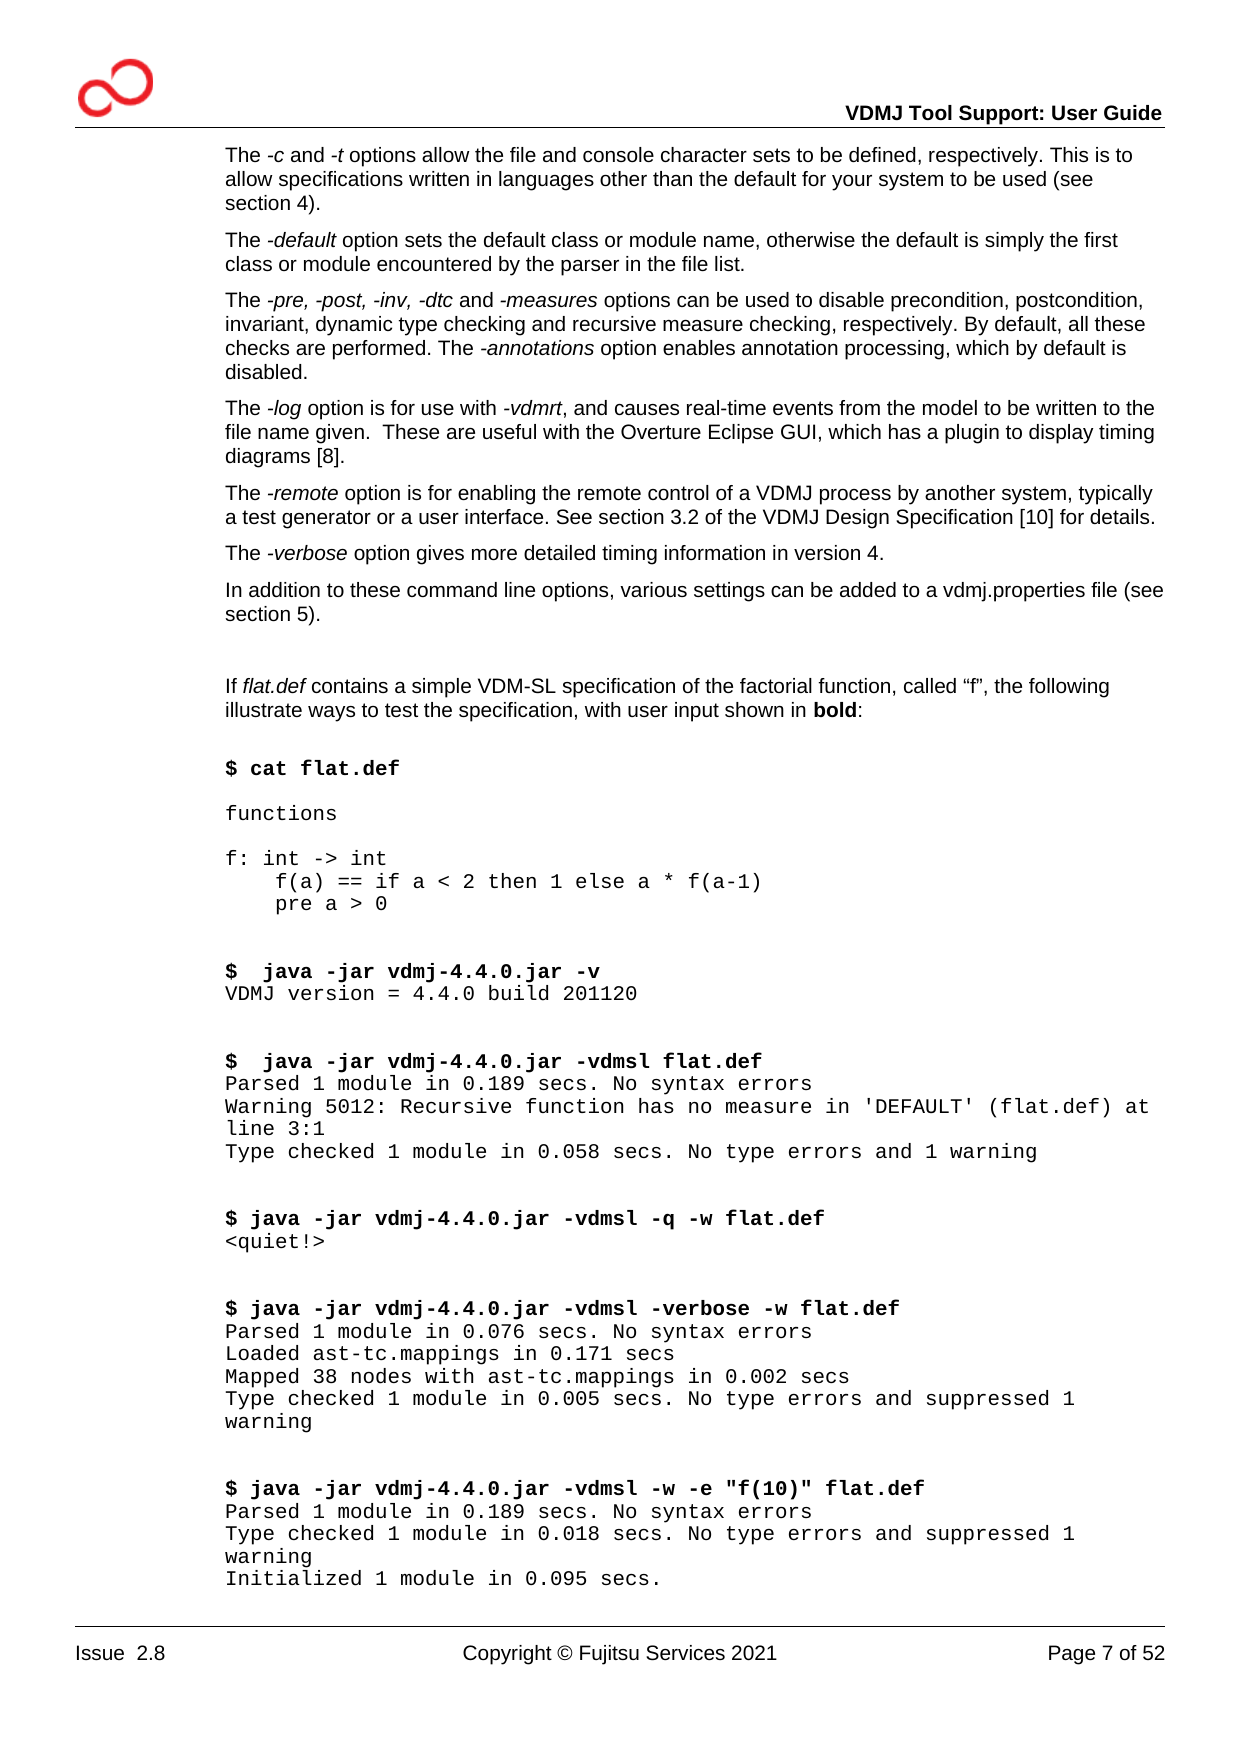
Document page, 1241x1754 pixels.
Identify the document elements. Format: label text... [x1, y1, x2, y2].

text Parsed 1 module in 0.076 secs. No syntax errors [225, 1320, 1165, 1343]
text Parsed 1 module in 0.189 secs. No syntax errors [225, 1073, 1165, 1095]
text $ java -jar vdmj-4.4.0.jar -vdmsl flat.def [225, 1050, 1165, 1073]
text The -default option sets the default class or module name, otherwise the default is simply the first class or module encountered by the parser in the file list. [225, 228, 1165, 276]
text $ java -jar vdmj-4.4.0.jar -vdmsl -w -e "f(10)" flat.def [225, 1478, 1165, 1500]
text Parsed 1 module in 0.189 secs. No syntax errors [225, 1500, 1165, 1523]
text Loaded ast-tc.mappings in 0.171 secs [225, 1343, 1165, 1365]
text The -remote option is for enabling the remote control of a VDMJ process by another system, typically a test generator or a user interface. See section 3.2 of the VDMJ Design Specification [10] for details. [225, 481, 1165, 529]
text In addition to these command line options, various settings can be added to a vdmj.properties file (see section 5). [225, 578, 1165, 626]
text <quiet!> [225, 1230, 1165, 1253]
text Type checked 1 module in 0.058 secs. No type errors and 1 warning [225, 1140, 1165, 1163]
text VDMJ version = 4.4.0 build 201120 [225, 983, 1165, 1005]
text functions [225, 803, 1165, 825]
text $ java -jar vdmj-4.4.0.jar -v [225, 960, 1165, 983]
text f(a) == if a < 2 then 1 else a * f(a-1) [225, 870, 1165, 893]
text Type checked 1 module in 0.005 secs. No type errors and suppressed 1 warning [225, 1388, 1165, 1433]
text Initialized 1 module in 0.095 secs. [225, 1568, 1165, 1590]
text f: int -> int [225, 848, 1165, 870]
text $ cat flat.def [225, 758, 1165, 780]
text Mapped 38 nodes with ast-tc.mappings in 0.002 secs [225, 1365, 1165, 1388]
text pre a > 0 [225, 893, 1165, 915]
text The -pre, -post, -inv, -dtc and -measures options can be used to disable precondition, postcondition, invariant, dynamic type checking and recursive measure checking, respectively. By default, all these checks are performed. The -annotations option enables annotation processing, which by default is disabled. [225, 288, 1165, 384]
text Warning 5012: Recursive function has no measure in 'DEFAULT' (flat.def) at line 3:1 [225, 1095, 1165, 1140]
text $ java -jar vdmj-4.4.0.jar -vdmsl -q -w flat.def [225, 1208, 1165, 1230]
picture [78, 52, 153, 127]
text The -verbose option gives more detailed timing information in version 4. [225, 541, 1165, 565]
text $ java -jar vdmj-4.4.0.jar -vdmsl -verbose -w flat.def [225, 1298, 1165, 1320]
text The -log option is for use with -vdmrt, and causes real-time events from the model to be written to the file name given. These are useful with the Overture Eclipse GUI, which has a plugin to display timing diagrams [8]. [225, 397, 1165, 468]
text Type checked 1 module in 0.018 secs. No type errors and suppressed 1 warning [225, 1523, 1165, 1568]
text If flat.def contains a simple VDM-SL specification of the factorial function, called “f”, the following illustrate ways to test the specification, with user input shown in bold: [225, 675, 1165, 723]
text The -c and -t options allow the file and console character sets to be defined, respectively. This is to allow specifications written in languages other than the default for your system to be used (see section 4). [225, 143, 1165, 215]
